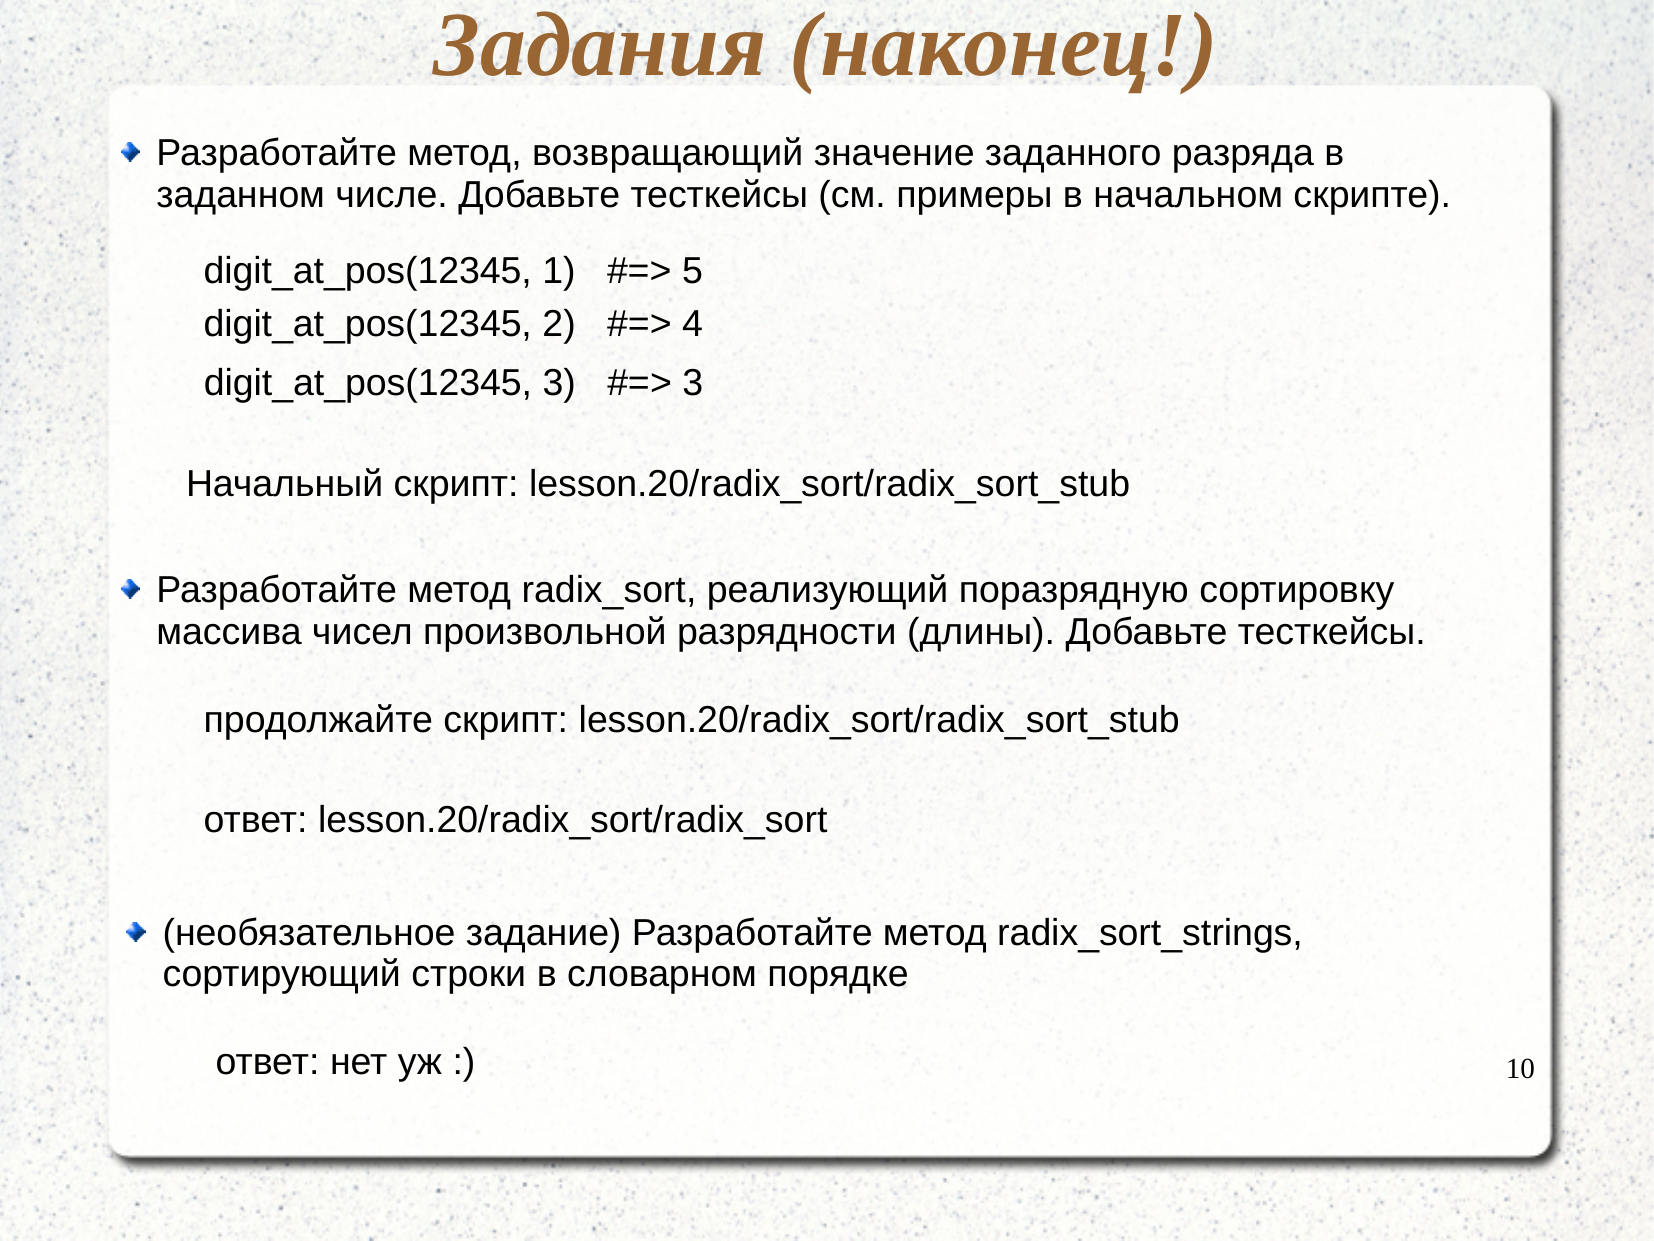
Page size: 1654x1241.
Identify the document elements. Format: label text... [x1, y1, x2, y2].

picture [0, 0, 1654, 1241]
text_box продолжайте скрипт: lesson.20/radix_sort/radix_sort_stub [189, 690, 1195, 748]
title Задания (наконец!) [11, 0, 1642, 96]
text_box Начальный скрипт: lesson.20/radix_sort/radix_sort_stub [171, 454, 1146, 512]
text_box digit_at_pos(12345, 3) #=> 3 [189, 354, 719, 412]
text_box Разработайте метод, возвращающий значение заданного разряда в заданном числе. Добавьте тесткейсы (см. примеры в начальном скрипте). [106, 124, 1512, 223]
text_box Разработайте метод radix_sort, реализующий поразрядную сортировку массива чисел произвольной разрядности (длины). Добавьте тесткейсы. [106, 561, 1512, 660]
text_box ответ: нет уж :) [200, 1033, 491, 1091]
text_box digit_at_pos(12345, 2) #=> 4 [189, 295, 719, 353]
text_box digit_at_pos(12345, 1) #=> 5 [188, 242, 719, 299]
text_box ответ: lesson.20/radix_sort/radix_sort [188, 791, 843, 849]
text_box (необязательное задание) Разработайте метод radix_sort_strings, сортирующий строки в словарном порядке [112, 903, 1489, 1003]
